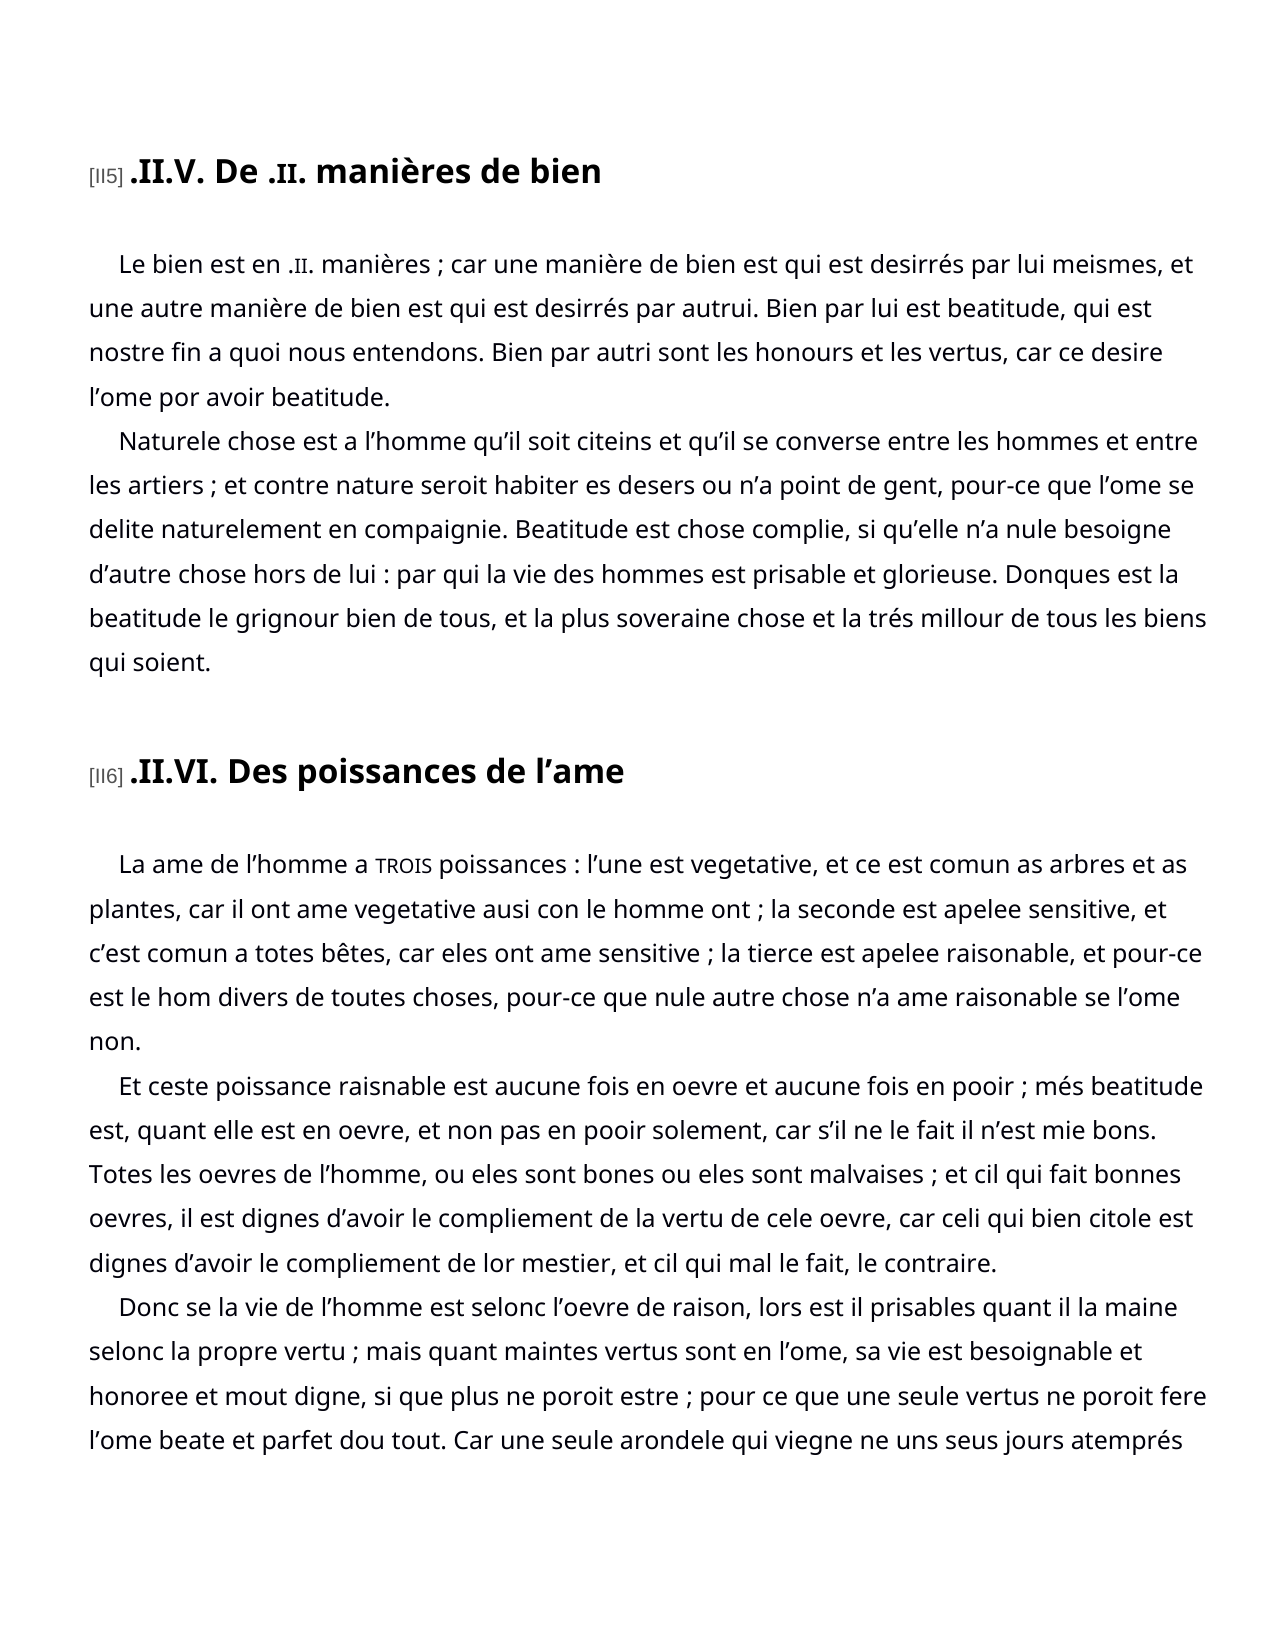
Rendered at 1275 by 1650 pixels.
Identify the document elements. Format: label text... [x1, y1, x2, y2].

subtitle [II6] .II.VI. Des poissances de l’ame [89, 748, 1216, 794]
subtitle [II5] .II.V. De .ii. manières de bien [89, 148, 1216, 193]
text Et ceste poissance raisnable est aucune fois en oevre et aucune fois en pooir ; més beatitude est, quant elle est en oevre, et non pas en pooir solement, car s’il ne le fait il n’est mie bons. Totes les oevres de l’homme, ou eles sont bones ou eles sont malvaises ; et cil qui fait bonnes oevres, il est dignes d’avoir le compliement de la vertu de cele oevre, car celi qui bien citole est dignes d’avoir le compliement de lor mestier, et cil qui mal le fait, le contraire. [89, 1068, 1216, 1279]
text Donc se la vie de l’homme est selonc l’oevre de raison, lors est il prisables quant il la maine selonc la propre vertu ; mais quant maintes vertus sont en l’ome, sa vie est besoignable et honoree et mout digne, si que plus ne poroit estre ; pour ce que une seule vertus ne poroit fere l’ome beate et parfet dou tout. Car une seule arondele qui viegne ne uns seus jours atemprés [89, 1290, 1216, 1457]
text Naturele chose est a l’homme qu’il soit citeins et qu’il se converse entre les hommes et entre les artiers ; et contre nature seroit habiter es desers ou n’a point de gent, pour-ce que l’ome se delite naturelement en compaignie. Beatitude est chose complie, si qu’elle n’a nule besoigne d’autre chose hors de lui : par qui la vie des hommes est prisable et glorieuse. Donques est la beatitude le grignour bien de tous, et la plus soveraine chose et la trés millour de tous les biens qui soient. [89, 423, 1216, 679]
text Le bien est en .ii. manières ; car une manière de bien est qui est desirrés par lui meismes, et une autre manière de bien est qui est desirrés par autrui. Bien par lui est beatitude, qui est nostre fin a quoi nous entendons. Bien par autri sont les honours et les vertus, car ce desire l’ome por avoir beatitude. [89, 246, 1216, 413]
text La ame de l’homme a trois poissances : l’une est vegetative, et ce est comun as arbres et as plantes, car il ont ame vegetative ausi con le homme ont ; la seconde est apelee sensitive, et c’est comun a totes bêtes, car eles ont ame sensitive ; la tierce est apelee raisonable, et pour-ce est le hom divers de toutes choses, pour-ce que nule autre chose n’a ame raisonable se l’ome non. [89, 847, 1216, 1058]
